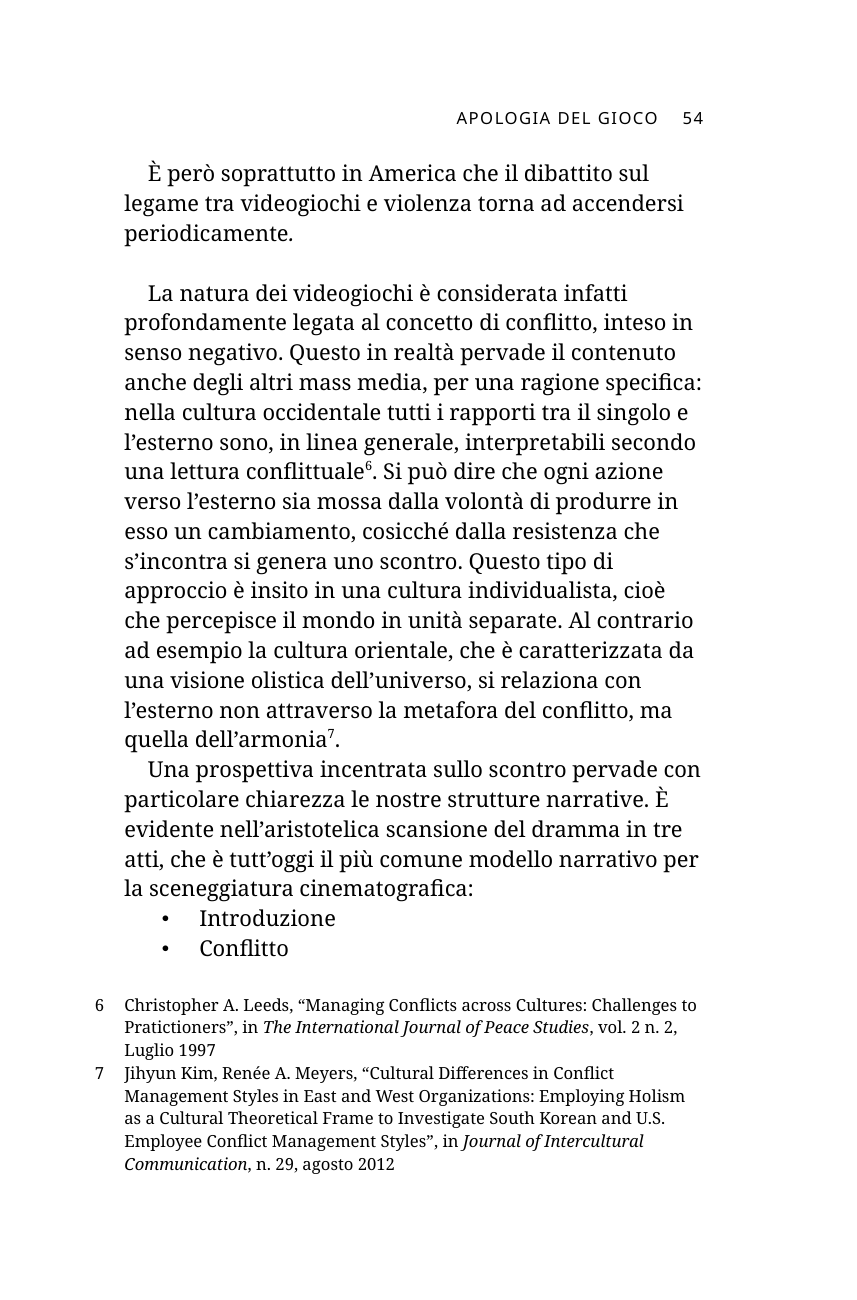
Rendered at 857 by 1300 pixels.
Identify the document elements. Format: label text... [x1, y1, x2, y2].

list Introduzione [162, 903, 703, 933]
list Conflitto [162, 933, 703, 963]
text La natura dei videogiochi è considerata infatti profondamente legata al concetto di conflitto, inteso in senso negativo. Questo in realtà pervade il contenuto anche degli altri mass media, per una ragione specifica: nella cultura occidentale tutti i rapporti tra il singolo e l’esterno sono, in linea generale, interpretabili secondo una lettura conflittuale. Si può dire che ogni azione verso l’esterno sia mossa dalla volontà di produrre in esso un cambiamento, cosicché dalla resistenza che s’incontra si genera uno scontro. Questo tipo di approccio è insito in una cultura individualista, cioè che percepisce il mondo in unità separate. Al contrario ad esempio la cultura orientale, che è caratterizzata da una visione olistica dell’universo, si relaziona con l’esterno non attraverso la metafora del conflitto, ma quella dell’armonia. [124, 278, 703, 754]
text Christopher A. Leeds, “Managing Conflicts across Cultures: Challenges to Pratictioners”, in The International Journal of Peace Studies, vol. 2 n. 2, Luglio 1997 [94, 993, 703, 1062]
text Una prospettiva incentrata sullo scontro pervade con particolare chiarezza le nostre strutture narrative. È evidente nell’aristotelica scansione del dramma in tre atti, che è tutt’oggi il più comune modello narrativo per la sceneggiatura cinematografica: [124, 754, 703, 903]
text Jihyun Kim, Renée A. Meyers, “Cultural Differences in Conflict Management Styles in East and West Organizations: Employing Holism as a Cultural Theoretical Frame to Investigate South Korean and U.S. Employee Conflict Management Styles”, in Journal of Intercultural Communication, n. 29, agosto 2012 [94, 1062, 703, 1175]
text È però soprattutto in America che il dibattito sul legame tra videogiochi e violenza torna ad accendersi periodicamente. [124, 158, 703, 248]
